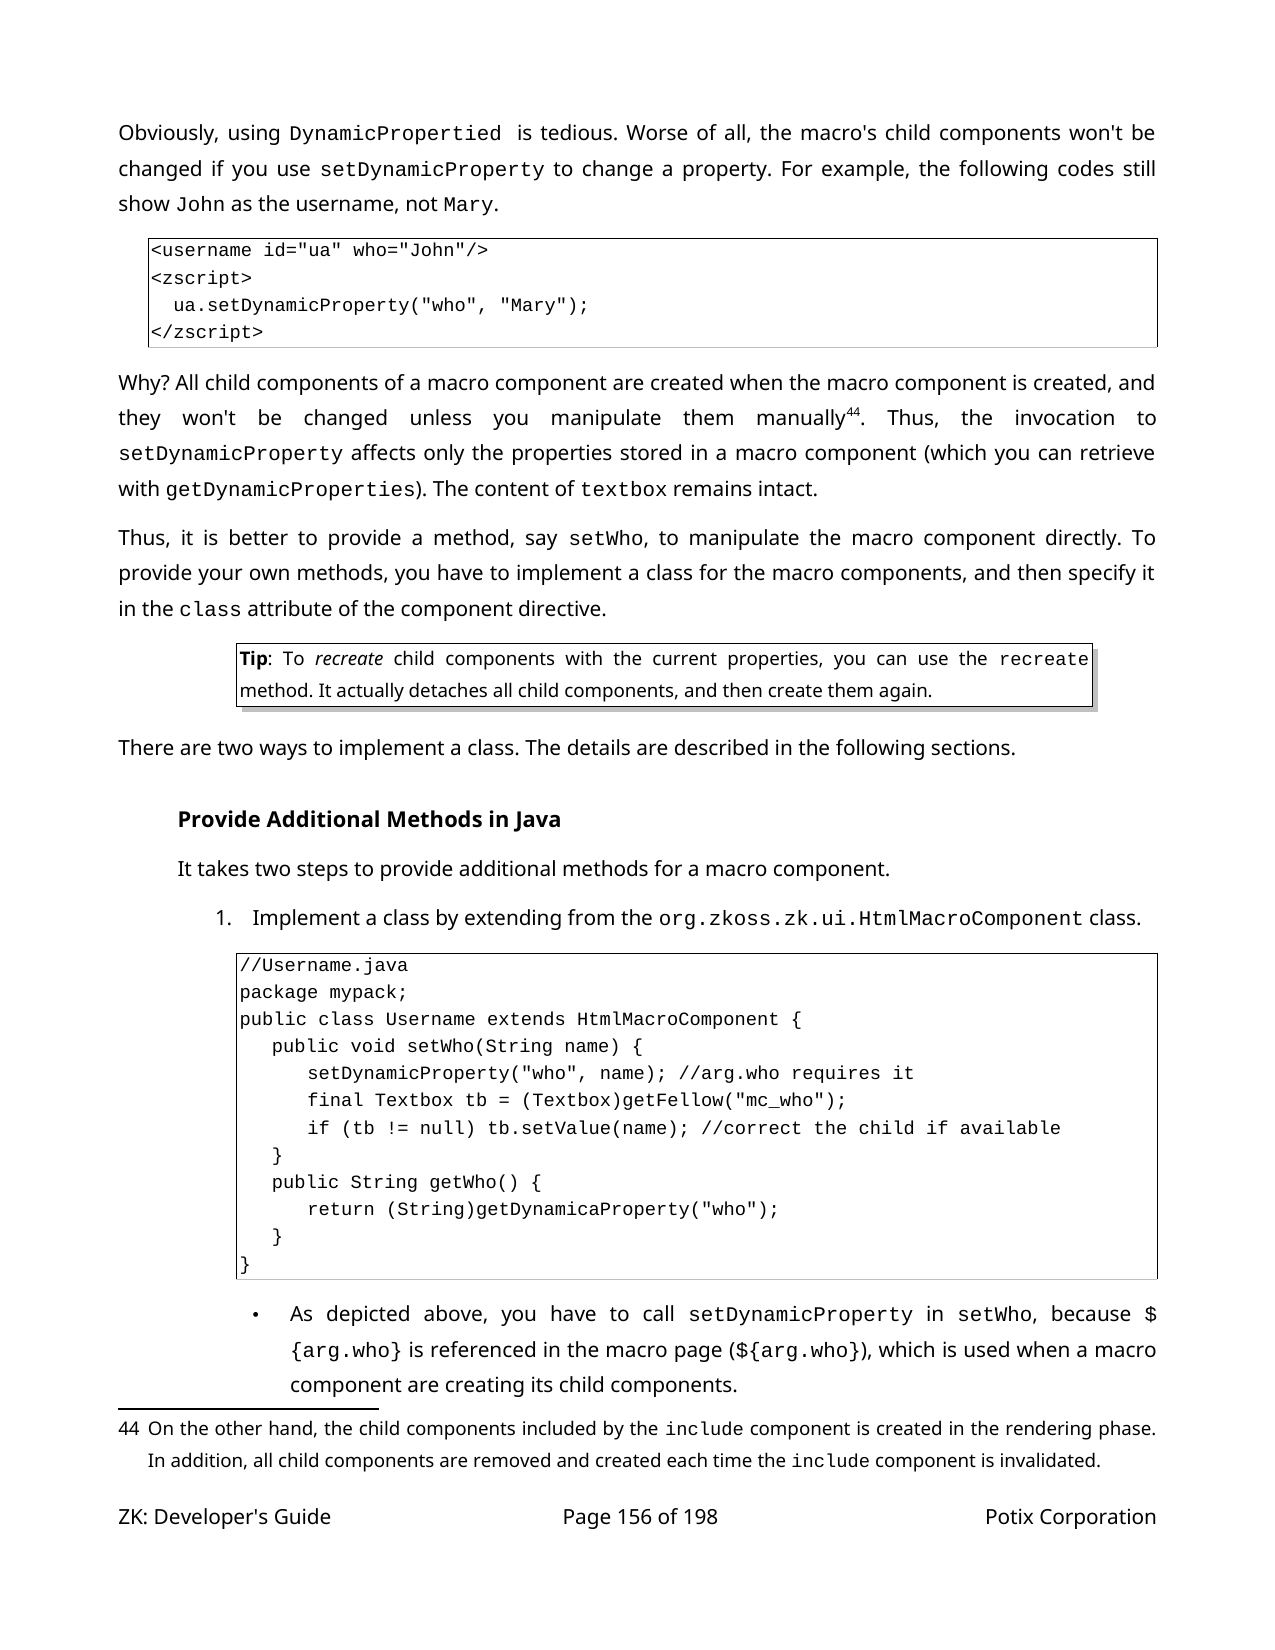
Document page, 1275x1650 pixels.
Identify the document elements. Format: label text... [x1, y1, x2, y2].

text <zscript> [149, 266, 1157, 290]
text public String getWho() { [237, 1170, 1157, 1194]
text </zscript> [149, 320, 1157, 347]
text ua.setDynamicProperty("who", "Mary"); [149, 293, 1157, 317]
list Implement a class by extending from the org.zkoss.zk.ui.HtmlMacroComponent class. [215, 903, 1157, 932]
list As depicted above, you have to call setDynamicProperty in setWho, because ${arg.who} is referenced in the macro page (${arg.who}), which is used when a macro component are creating its child components. [252, 1299, 1157, 1399]
text package mypack; [237, 979, 1157, 1004]
text //Username.java [237, 954, 1157, 977]
subtitle Provide Additional Methods in Java [177, 804, 1157, 834]
text } [237, 1251, 1157, 1279]
text if (tb != null) tb.setValue(name); //correct the child if available [237, 1116, 1157, 1140]
text } [237, 1224, 1157, 1248]
text final Textbox tb = (Textbox)getFellow("mc_who"); [237, 1088, 1157, 1113]
text setDynamicProperty("who", name); //arg.who requires it [237, 1061, 1157, 1085]
text } [237, 1143, 1157, 1167]
text Why? All child components of a macro component are created when the macro component is created, and they won't be changed unless you manipulate them manually. Thus, the invocation to setDynamicProperty affects only the properties stored in a macro component (which you can retrieve with getDynamicProperties). The content of textbox remains intact. [118, 368, 1157, 502]
text Thus, it is better to provide a method, say setWho, to manipulate the macro component directly. To provide your own methods, you have to implement a class for the macro components, and then specify it in the class attribute of the component directive. [118, 523, 1157, 622]
text There are two ways to implement a class. The details are described in the following sections. [118, 733, 1157, 761]
text Obviously, using DynamicPropertied is tedious. Worse of all, the macro's child components won't be changed if you use setDynamicProperty to change a property. For example, the following codes still show John as the username, not Mary. [118, 118, 1157, 218]
text It takes two steps to provide additional methods for a macro component. [177, 854, 1157, 883]
text return (String)getDynamicaProperty("who"); [237, 1197, 1157, 1221]
text On the other hand, the child components included by the include component is created in the rendering phase. In addition, all child components are removed and created each time the include component is invalidated. [118, 1415, 1157, 1473]
text public void setWho(String name) { [237, 1034, 1157, 1058]
text Tip: To recreate child components with the current properties, you can use the recreate method. It actually detaches all child components, and then create them again. [237, 644, 1092, 706]
text <username id="ua" who="John"/> [149, 239, 1157, 263]
text public class Username extends HtmlMacroComponent { [237, 1007, 1157, 1031]
